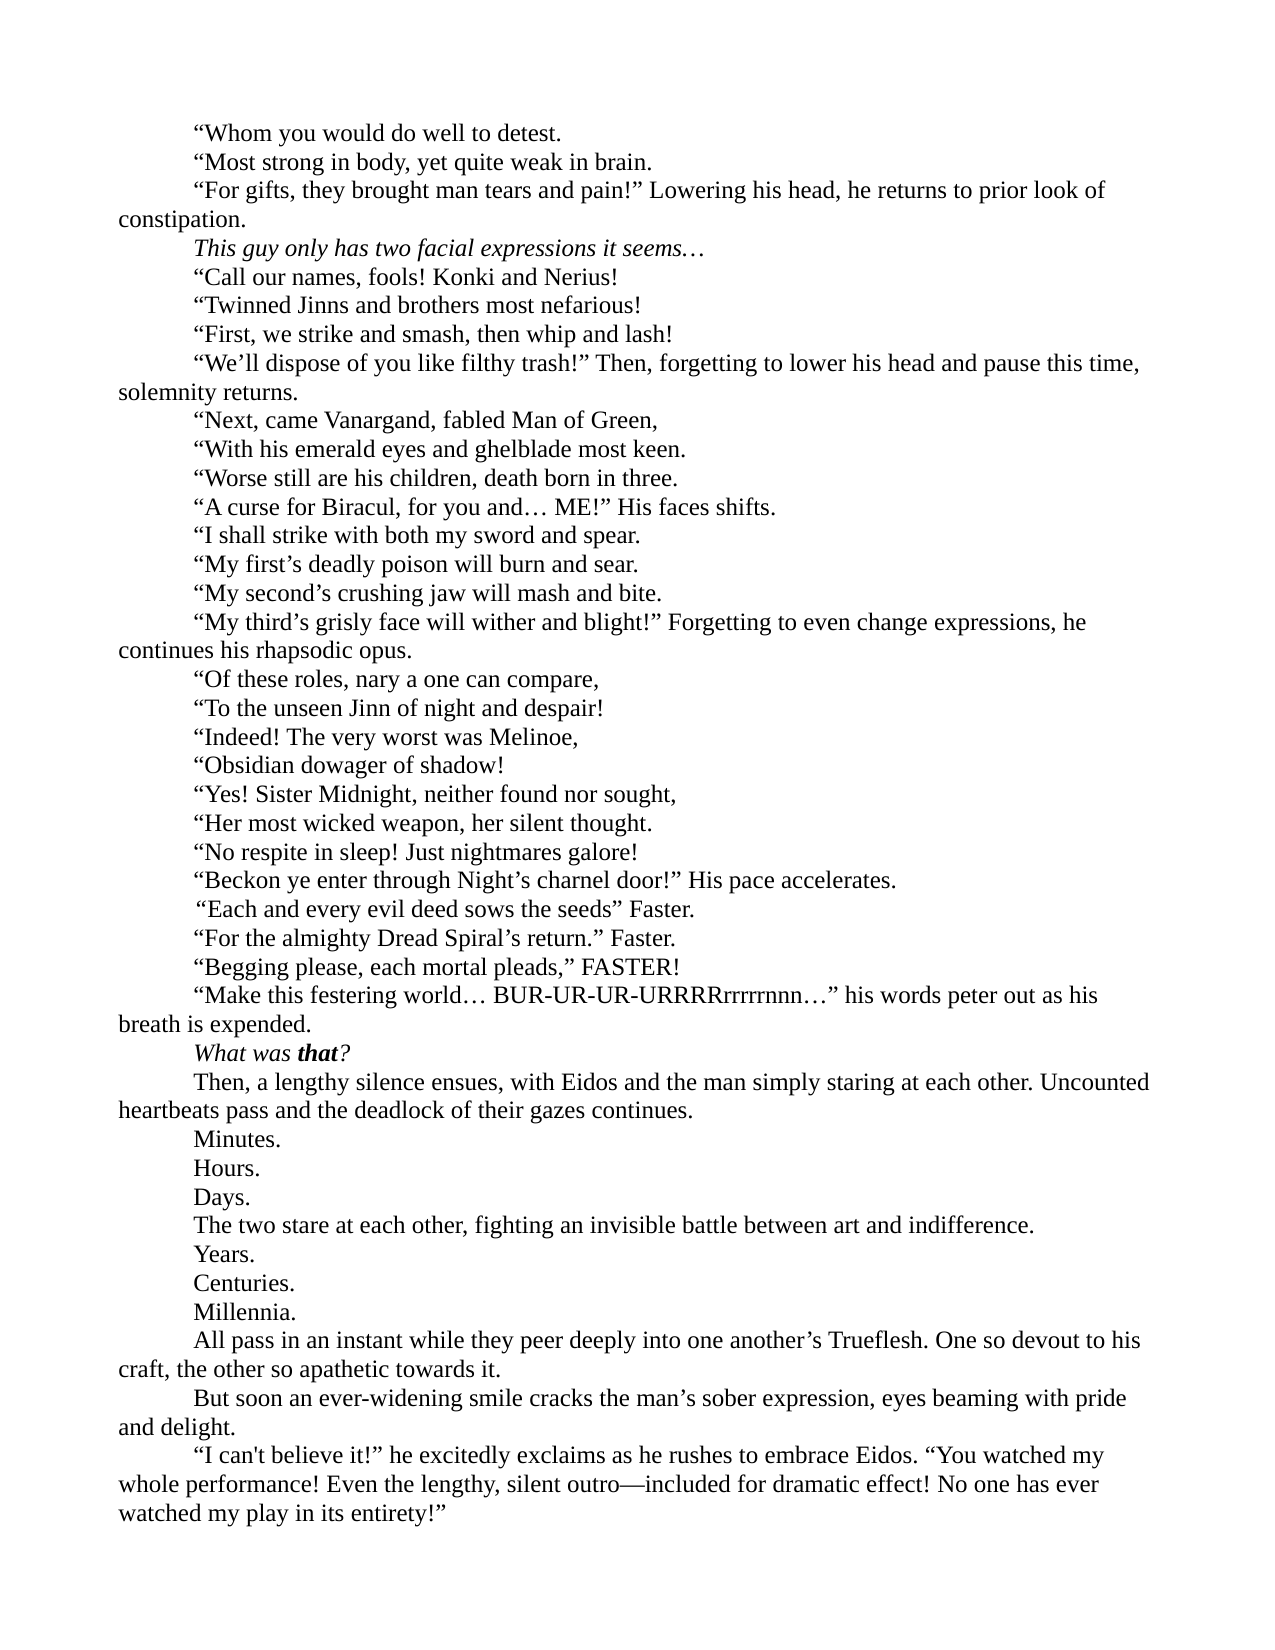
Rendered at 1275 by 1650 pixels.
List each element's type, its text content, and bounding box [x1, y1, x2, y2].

text “Yes! Sister Midnight, neither found nor sought, [118, 779, 1157, 808]
text What was that? [118, 1038, 1157, 1067]
text But soon an ever-widening smile cracks the man’s sober expression, eyes beaming with pride and delight. [118, 1383, 1157, 1441]
text “Most strong in body, yet quite weak in brain. [118, 147, 1157, 176]
text “Begging please, each mortal pleads,” FASTER! [118, 952, 1157, 981]
text Minutes. [118, 1124, 1157, 1153]
text Years. [118, 1239, 1157, 1268]
text “Indeed! The very worst was Melinoe, [118, 722, 1157, 751]
text “My third’s grisly face will wither and blight!” Forgetting to even change expressions, he continues his rhapsodic opus. [118, 607, 1157, 664]
text “I shall strike with both my sword and spear. [118, 521, 1157, 549]
text “Beckon ye enter through Night’s charnel door!” His pace accelerates. [118, 866, 1157, 894]
text Millennia. [118, 1297, 1157, 1326]
text “My second’s crushing jaw will mash and bite. [118, 578, 1157, 607]
text “Twinned Jinns and brothers most nefarious! [118, 291, 1157, 319]
text “Call our names, fools! Konki and Nerius! [118, 262, 1157, 291]
text “I can't believe it!” he excitedly exclaims as he rushes to embrace Eidos. “You watched my whole performance! Even the lengthy, silent outro—included for dramatic effect! No one has ever watched my play in its entirety!” [118, 1441, 1157, 1527]
text “Next, came Vanargand, fabled Man of Green, [118, 406, 1157, 434]
text Centuries. [118, 1268, 1157, 1297]
text “Her most wicked weapon, her silent thought. [118, 808, 1157, 837]
text “For the almighty Dread Spiral’s return.” Faster. [118, 923, 1157, 952]
text The two stare at each other, fighting an invisible battle between art and indifference. [118, 1211, 1157, 1239]
text “First, we strike and smash, then whip and lash! [118, 319, 1157, 348]
text “With his emerald eyes and ghelblade most keen. [118, 434, 1157, 463]
text “Of these roles, nary a one can compare, [118, 664, 1157, 693]
text “Whom you would do well to detest. [118, 118, 1157, 147]
text “My first’s deadly poison will burn and sear. [118, 549, 1157, 578]
text “Worse still are his children, death born in three. [118, 463, 1157, 492]
text “Each and every evil deed sows the seeds” Faster. [118, 894, 1157, 923]
text “We’ll dispose of you like filthy trash!” Then, forgetting to lower his head and pause this time, solemnity returns. [118, 348, 1157, 406]
text This guy only has two facial expressions it seems… [118, 233, 1157, 262]
text “Obsidian dowager of shadow! [118, 751, 1157, 779]
text “To the unseen Jinn of night and despair! [118, 693, 1157, 722]
text Days. [118, 1182, 1157, 1211]
text Then, a lengthy silence ensues, with Eidos and the man simply staring at each other. Uncounted heartbeats pass and the deadlock of their gazes continues. [118, 1067, 1157, 1124]
text “No respite in sleep! Just nightmares galore! [118, 837, 1157, 866]
text “A curse for Biracul, for you and… ME!” His faces shifts. [118, 492, 1157, 521]
text Hours. [118, 1153, 1157, 1182]
text All pass in an instant while they peer deeply into one another’s Trueflesh. One so devout to his craft, the other so apathetic towards it. [118, 1326, 1157, 1383]
text “For gifts, they brought man tears and pain!” Lowering his head, he returns to prior look of constipation. [118, 176, 1157, 233]
text “Make this festering world… BUR-UR-UR-URRRRrrrrrnnn…” his words peter out as his breath is expended. [118, 981, 1157, 1038]
